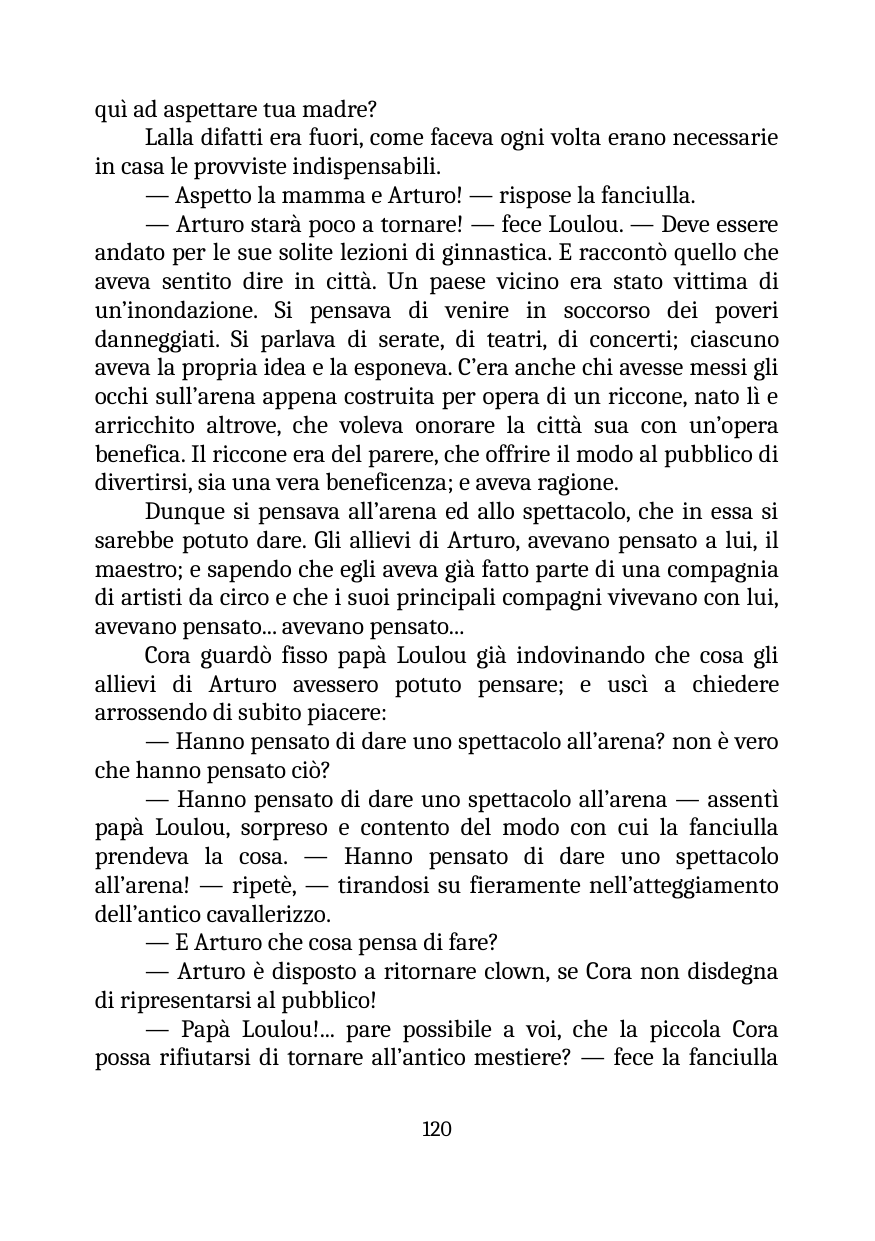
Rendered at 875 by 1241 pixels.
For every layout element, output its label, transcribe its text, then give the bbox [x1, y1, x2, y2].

text Lalla difatti era fuori, come faceva ogni volta erano necessarie in casa le provviste indispensabili. [94, 123, 779, 181]
text Dunque si pensava all’arena ed allo spettacolo, che in essa si sarebbe potuto dare. Gli allievi di Arturo, avevano pensato a lui, il maestro; e sapendo che egli aveva già fatto parte di una compagnia di artisti da circo e che i suoi principali compagni vivevano con lui, avevano pensato... avevano pensato... [94, 497, 779, 641]
text — Hanno pensato di dare uno spettacolo all’arena? non è vero che hanno pensato ciò? [94, 727, 779, 784]
text quì ad aspettare tua madre? [94, 94, 779, 123]
text — Papà Loulou!... pare possibile a voi, che la piccola Cora possa rifiutarsi di tornare all’antico mestiere? — fece la fanciulla [94, 1014, 779, 1072]
text — Hanno pensato di dare uno spettacolo all’arena — assentì papà Loulou, sorpreso e contento del modo con cui la fanciulla prendeva la cosa. — Hanno pensato di dare uno spettacolo all’arena! — ripetè, — tirandosi su fieramente nell’atteggiamento dell’antico cavallerizzo. [94, 784, 779, 928]
text Cora guardò fisso papà Loulou già indovinando che cosa gli allievi di Arturo avessero potuto pensare; e uscì a chiedere arrossendo di subito piacere: [94, 641, 779, 727]
text — E Arturo che cosa pensa di fare? [94, 928, 779, 957]
text — Arturo starà poco a tornare! — fece Loulou. — Deve essere andato per le sue solite lezioni di ginnastica. E raccontò quello che aveva sentito dire in città. Un paese vicino era stato vittima di un’inondazione. Si pensava di venire in soccorso dei poveri danneggiati. Si parlava di serate, di teatri, di concerti; ciascuno aveva la propria idea e la esponeva. C’era anche chi avesse messi gli occhi sull’arena appena costruita per opera di un riccone, nato lì e arricchito altrove, che voleva onorare la città sua con un’opera benefica. Il riccone era del parere, che offrire il modo al pubblico di divertirsi, sia una vera beneficenza; e aveva ragione. [94, 209, 779, 497]
text — Arturo è disposto a ritornare clown, se Cora non disdegna di ripresentarsi al pubblico! [94, 957, 779, 1014]
text — Aspetto la mamma e Arturo! — rispose la fanciulla. [94, 181, 779, 209]
